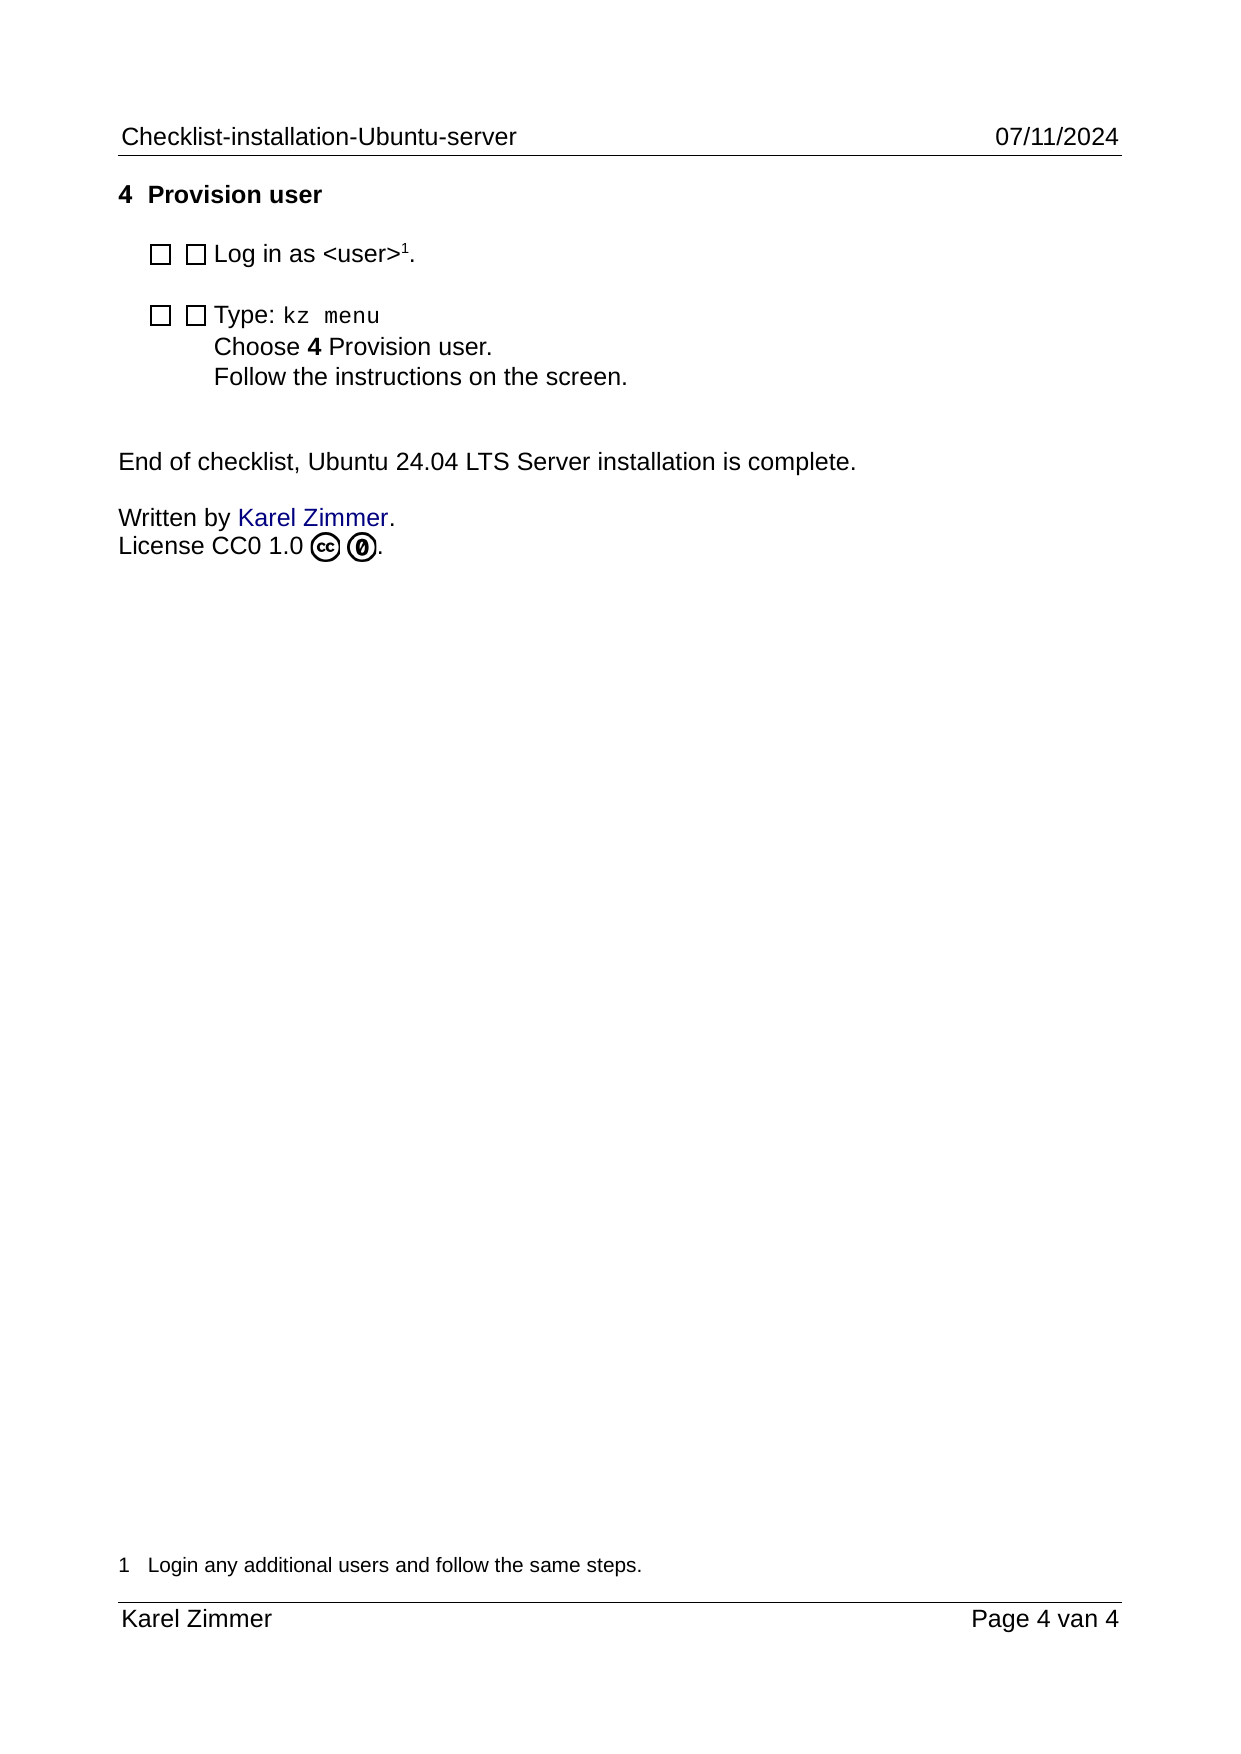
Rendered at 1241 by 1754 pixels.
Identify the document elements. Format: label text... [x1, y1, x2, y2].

table_cell [177, 332, 213, 362]
table_cell [213, 269, 1122, 300]
list Provision user [118, 177, 1122, 211]
picture [310, 532, 340, 562]
table_header [142, 239, 177, 269]
text License CC0 1.0 [118, 532, 310, 562]
table_cell Choose 4 Provision user. [213, 332, 1122, 362]
text End of checklist, Ubuntu 24.04 LTS Server installation is complete. [118, 448, 1122, 476]
table_cell [142, 269, 177, 300]
table_cell [118, 362, 142, 392]
table_cell [177, 362, 213, 392]
table_cell [177, 269, 213, 300]
table_cell [142, 332, 177, 362]
table_cell [177, 300, 213, 332]
table_header [177, 239, 213, 269]
table_header Log in as <user>. [213, 239, 1122, 269]
text Written by Karel Zimmer. [118, 504, 1122, 532]
table_cell [118, 300, 142, 332]
table_cell [118, 269, 142, 300]
text . [377, 532, 1122, 562]
table_cell [142, 300, 177, 332]
table_cell Type: kz menu [213, 300, 1122, 332]
picture [347, 532, 377, 562]
table_cell [142, 362, 177, 392]
table_cell [118, 332, 142, 362]
table_header [118, 239, 142, 269]
table_cell Follow the instructions on the screen. [213, 362, 1122, 392]
